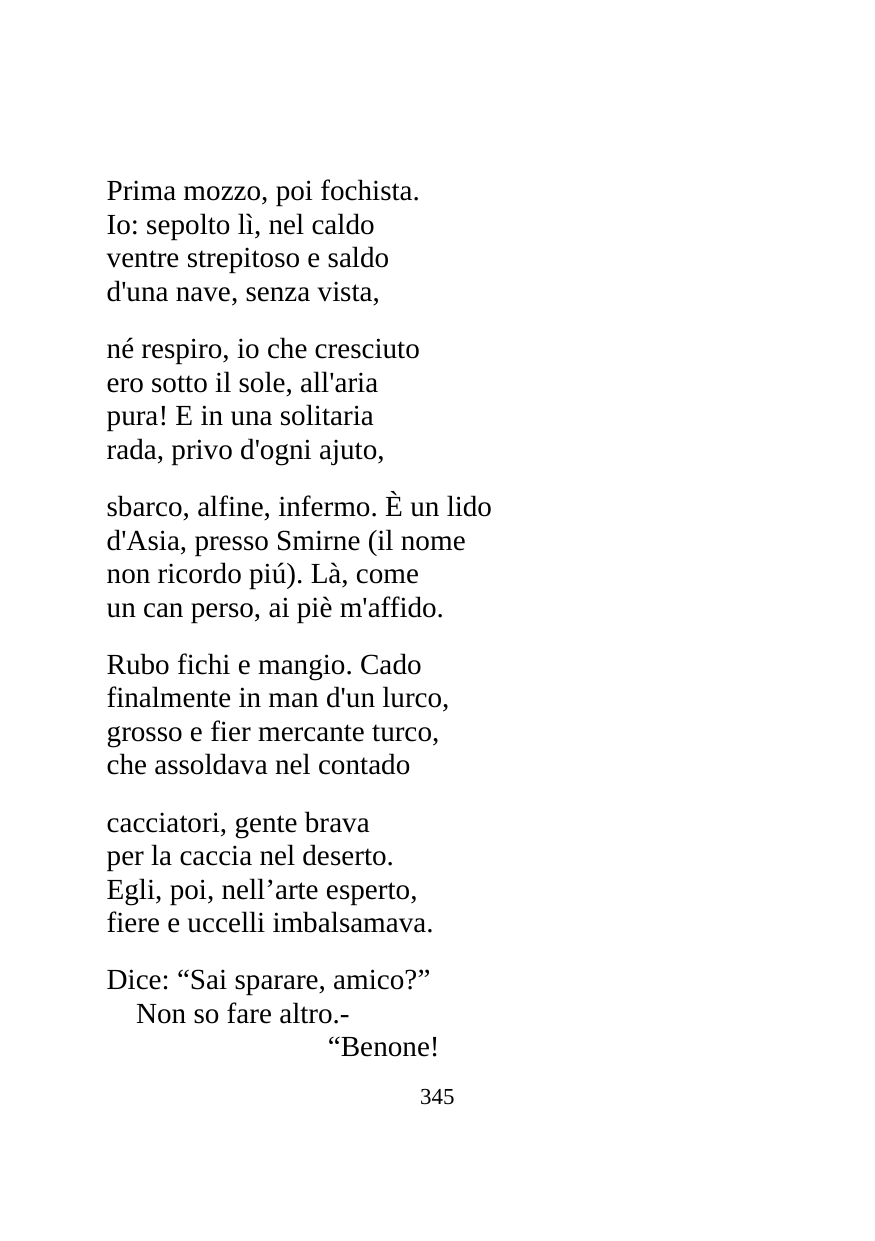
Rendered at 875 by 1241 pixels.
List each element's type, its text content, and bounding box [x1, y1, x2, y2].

text né respiro, io che cresciuto [106, 331, 768, 365]
text Prima mozzo, poi fochista. [106, 173, 768, 207]
text d'Asia, presso Smirne (il nome [106, 523, 768, 556]
text “Benone! [263, 1029, 768, 1063]
text rada, privo d'ogni ajuto, [106, 432, 768, 465]
text Dice: “Sai sparare, amico?” [106, 962, 768, 996]
text per la caccia nel deserto. [106, 838, 768, 872]
text cacciatori, gente brava [106, 805, 768, 838]
text che assoldava nel contado [106, 747, 768, 781]
text pura! E in una solitaria [106, 398, 768, 432]
text un can perso, ai piè m'affido. [106, 590, 768, 623]
text fiere e uccelli imbalsamava. [106, 905, 768, 939]
text non ricordo piú). Là, come [106, 556, 768, 590]
text d'una nave, senza vista, [106, 274, 768, 308]
text Io: sepolto lì, nel caldo [106, 207, 768, 241]
text ventre strepitoso e saldo [106, 241, 768, 274]
text finalmente in man d'un lurco, [106, 680, 768, 714]
text Egli, poi, nell’arte esperto, [106, 872, 768, 905]
text sbarco, alfine, infermo. È un lido [106, 489, 768, 523]
text Non so fare altro.- [136, 996, 768, 1029]
text grosso e fier mercante turco, [106, 714, 768, 747]
text ero sotto il sole, all'aria [106, 365, 768, 398]
text Rubo fichi e mangio. Cado [106, 647, 768, 680]
